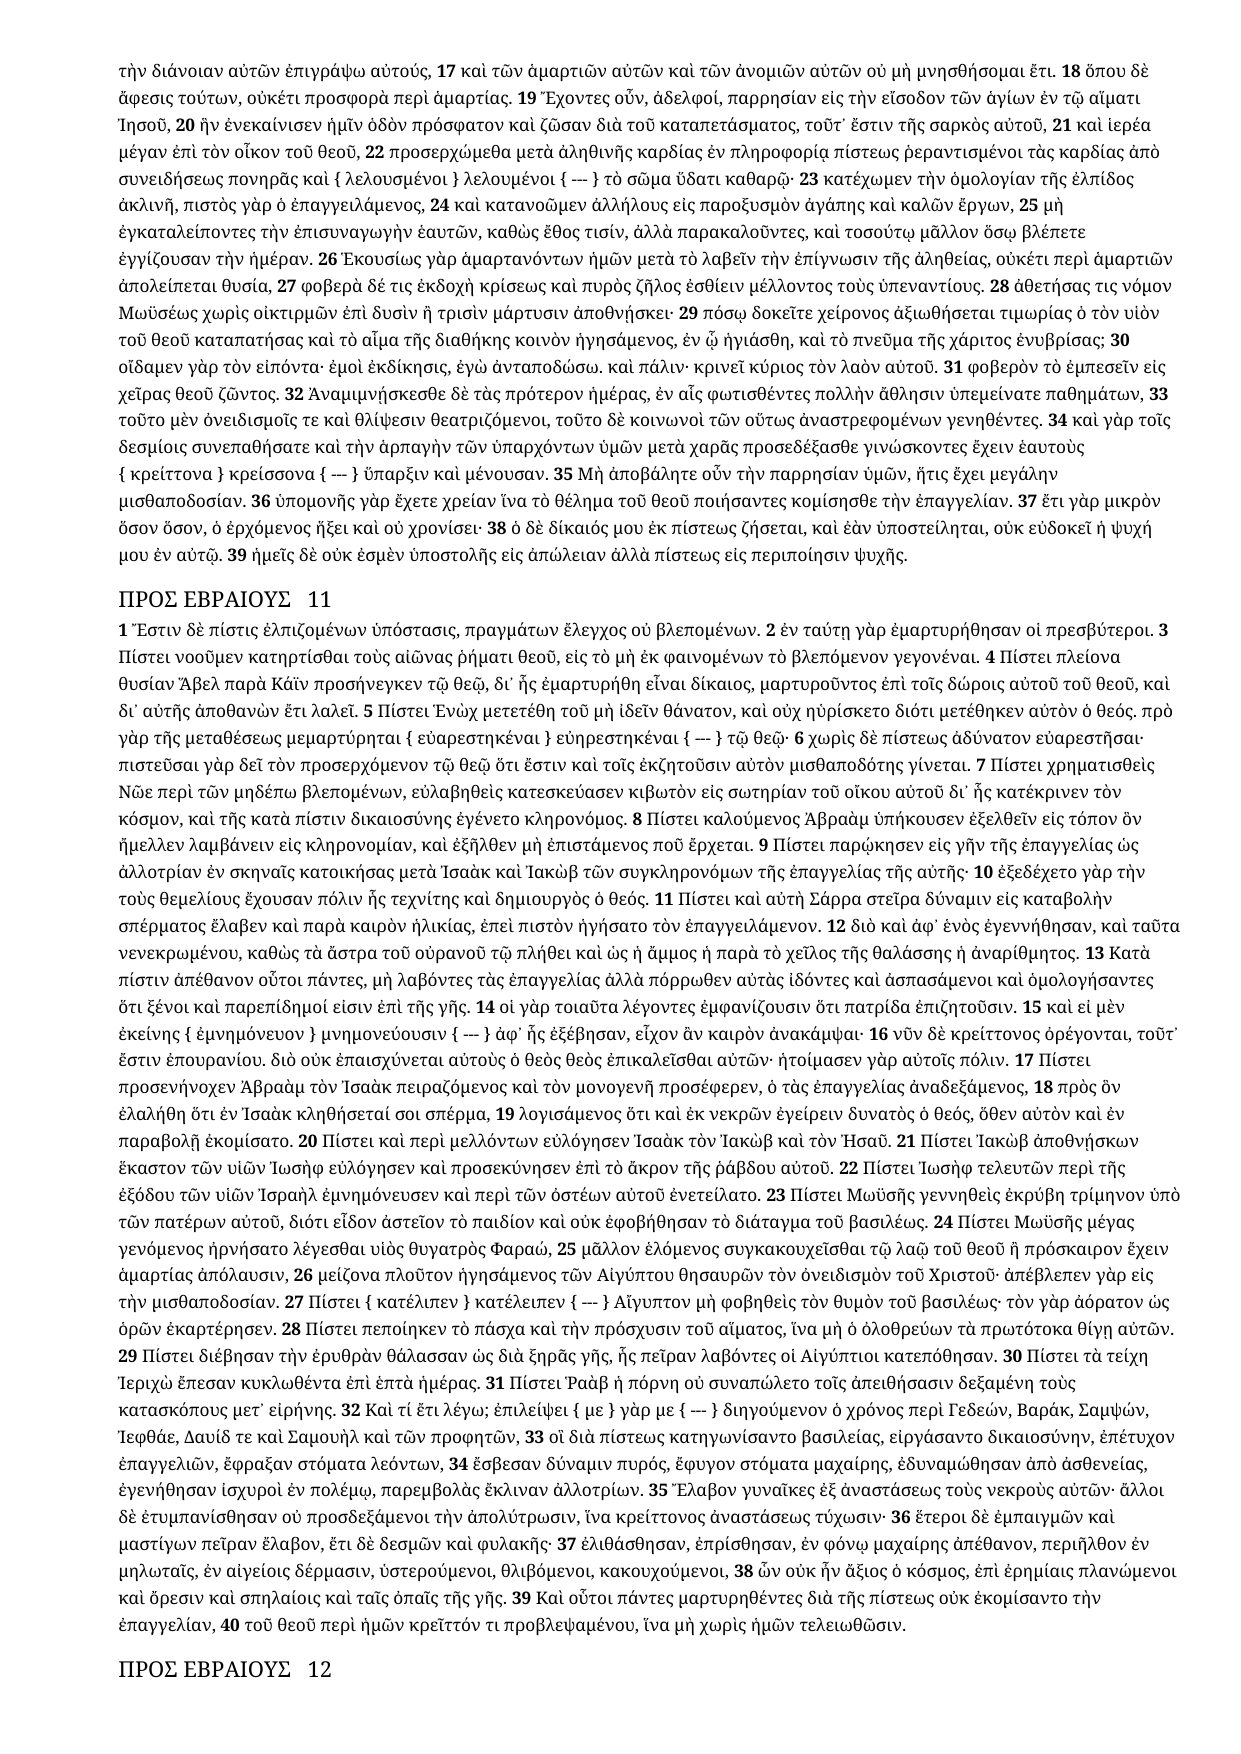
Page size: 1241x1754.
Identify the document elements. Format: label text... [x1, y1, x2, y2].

text ΠΡΟΣ ΕΒΡΑΙΟΥΣ 11 [118, 584, 1181, 614]
text ΠΡΟΣ ΕΒΡΑΙΟΥΣ 12 [118, 1654, 1181, 1684]
text 1 Ἔστιν δὲ πίστις ἐλπιζομένων ὑπόστασις, πραγμάτων ἔλεγχος οὐ βλεπομένων. 2 ἐν ταύτῃ γὰρ ἐμαρτυρήθησαν οἱ πρεσβύτεροι. 3 Πίστει νοοῦμεν κατηρτίσθαι τοὺς αἰῶνας ῥήματι θεοῦ, εἰς τὸ μὴ ἐκ φαινομένων τὸ βλεπόμενον γεγονέναι. 4 Πίστει πλείονα θυσίαν Ἅβελ παρὰ Κάϊν προσήνεγκεν τῷ θεῷ, δι᾽ ἧς ἐμαρτυρήθη εἶναι δίκαιος, μαρτυροῦντος ἐπὶ τοῖς δώροις αὐτοῦ τοῦ θεοῦ, καὶ δι᾽ αὐτῆς ἀποθανὼν ἔτι λαλεῖ. 5 Πίστει Ἑνὼχ μετετέθη τοῦ μὴ ἰδεῖν θάνατον, καὶ οὐχ ηὑρίσκετο διότι μετέθηκεν αὐτὸν ὁ θεός. πρὸ γὰρ τῆς μεταθέσεως μεμαρτύρηται { εὐαρεστηκέναι } εὐηρεστηκέναι { --- } τῷ θεῷ· 6 χωρὶς δὲ πίστεως ἀδύνατον εὐαρεστῆσαι· πιστεῦσαι γὰρ δεῖ τὸν προσερχόμενον τῷ θεῷ ὅτι ἔστιν καὶ τοῖς ἐκζητοῦσιν αὐτὸν μισθαποδότης γίνεται. 7 Πίστει χρηματισθεὶς Νῶε περὶ τῶν μηδέπω βλεπομένων, εὐλαβηθεὶς κατεσκεύασεν κιβωτὸν εἰς σωτηρίαν τοῦ οἴκου αὐτοῦ δι᾽ ἧς κατέκρινεν τὸν κόσμον, καὶ τῆς κατὰ πίστιν δικαιοσύνης ἐγένετο κληρονόμος. 8 Πίστει καλούμενος Ἀβραὰμ ὑπήκουσεν ἐξελθεῖν εἰς τόπον ὃν ἤμελλεν λαμβάνειν εἰς κληρονομίαν, καὶ ἐξῆλθεν μὴ ἐπιστάμενος ποῦ ἔρχεται. 9 Πίστει παρῴκησεν εἰς γῆν τῆς ἐπαγγελίας ὡς ἀλλοτρίαν ἐν σκηναῖς κατοικήσας μετὰ Ἰσαὰκ καὶ Ἰακὼβ τῶν συγκληρονόμων τῆς ἐπαγγελίας τῆς αὐτῆς· 10 ἐξεδέχετο γὰρ τὴν τοὺς θεμελίους ἔχουσαν πόλιν ἧς τεχνίτης καὶ δημιουργὸς ὁ θεός. 11 Πίστει καὶ αὐτὴ Σάρρα στεῖρα δύναμιν εἰς καταβολὴν σπέρματος ἔλαβεν καὶ παρὰ καιρὸν ἡλικίας, ἐπεὶ πιστὸν ἡγήσατο τὸν ἐπαγγειλάμενον. 12 διὸ καὶ ἀφ᾽ ἑνὸς ἐγεννήθησαν, καὶ ταῦτα νενεκρωμένου, καθὼς τὰ ἄστρα τοῦ οὐρανοῦ τῷ πλήθει καὶ ὡς ἡ ἄμμος ἡ παρὰ τὸ χεῖλος τῆς θαλάσσης ἡ ἀναρίθμητος. 13 Κατὰ πίστιν ἀπέθανον οὗτοι πάντες, μὴ λαβόντες τὰς ἐπαγγελίας ἀλλὰ πόρρωθεν αὐτὰς ἰδόντες καὶ ἀσπασάμενοι καὶ ὁμολογήσαντες ὅτι ξένοι καὶ παρεπίδημοί εἰσιν ἐπὶ τῆς γῆς. 14 οἱ γὰρ τοιαῦτα λέγοντες ἐμφανίζουσιν ὅτι πατρίδα ἐπιζητοῦσιν. 15 καὶ εἰ μὲν ἐκείνης { ἐμνημόνευον } μνημονεύουσιν { --- } ἀφ᾽ ἧς ἐξέβησαν, εἶχον ἂν καιρὸν ἀνακάμψαι· 16 νῦν δὲ κρείττονος ὀρέγονται, τοῦτ᾽ ἔστιν ἐπουρανίου. διὸ οὐκ ἐπαισχύνεται αὐτοὺς ὁ θεὸς θεὸς ἐπικαλεῖσθαι αὐτῶν· ἡτοίμασεν γὰρ αὐτοῖς πόλιν. 17 Πίστει προσενήνοχεν Ἀβραὰμ τὸν Ἰσαὰκ πειραζόμενος καὶ τὸν μονογενῆ προσέφερεν, ὁ τὰς ἐπαγγελίας ἀναδεξάμενος, 18 πρὸς ὃν ἐλαλήθη ὅτι ἐν Ἰσαὰκ κληθήσεταί σοι σπέρμα, 19 λογισάμενος ὅτι καὶ ἐκ νεκρῶν ἐγείρειν δυνατὸς ὁ θεός, ὅθεν αὐτὸν καὶ ἐν παραβολῇ ἐκομίσατο. 20 Πίστει καὶ περὶ μελλόντων εὐλόγησεν Ἰσαὰκ τὸν Ἰακὼβ καὶ τὸν Ἠσαῦ. 21 Πίστει Ἰακὼβ ἀποθνῄσκων ἕκαστον τῶν υἱῶν Ἰωσὴφ εὐλόγησεν καὶ προσεκύνησεν ἐπὶ τὸ ἄκρον τῆς ῥάβδου αὐτοῦ. 22 Πίστει Ἰωσὴφ τελευτῶν περὶ τῆς ἐξόδου τῶν υἱῶν Ἰσραὴλ ἐμνημόνευσεν καὶ περὶ τῶν ὀστέων αὐτοῦ ἐνετείλατο. 23 Πίστει Μωϋσῆς γεννηθεὶς ἐκρύβη τρίμηνον ὑπὸ τῶν πατέρων αὐτοῦ, διότι εἶδον ἀστεῖον τὸ παιδίον καὶ οὐκ ἐφοβήθησαν τὸ διάταγμα τοῦ βασιλέως. 24 Πίστει Μωϋσῆς μέγας γενόμενος ἠρνήσατο λέγεσθαι υἱὸς θυγατρὸς Φαραώ, 25 μᾶλλον ἑλόμενος συγκακουχεῖσθαι τῷ λαῷ τοῦ θεοῦ ἢ πρόσκαιρον ἔχειν ἁμαρτίας ἀπόλαυσιν, 26 μείζονα πλοῦτον ἡγησάμενος τῶν Αἰγύπτου θησαυρῶν τὸν ὀνειδισμὸν τοῦ Χριστοῦ· ἀπέβλεπεν γὰρ εἰς τὴν μισθαποδοσίαν. 27 Πίστει { κατέλιπεν } κατέλειπεν { --- } Αἴγυπτον μὴ φοβηθεὶς τὸν θυμὸν τοῦ βασιλέως· τὸν γὰρ ἀόρατον ὡς ὁρῶν ἐκαρτέρησεν. 28 Πίστει πεποίηκεν τὸ πάσχα καὶ τὴν πρόσχυσιν τοῦ αἵματος, ἵνα μὴ ὁ ὀλοθρεύων τὰ πρωτότοκα θίγῃ αὐτῶν. 29 Πίστει διέβησαν τὴν ἐρυθρὰν θάλασσαν ὡς διὰ ξηρᾶς γῆς, ἧς πεῖραν λαβόντες οἱ Αἰγύπτιοι κατεπόθησαν. 30 Πίστει τὰ τείχη Ἰεριχὼ ἔπεσαν κυκλωθέντα ἐπὶ ἑπτὰ ἡμέρας. 31 Πίστει Ῥαὰβ ἡ πόρνη οὐ συναπώλετο τοῖς ἀπειθήσασιν δεξαμένη τοὺς κατασκόπους μετ᾽ εἰρήνης. 32 Καὶ τί ἔτι λέγω; ἐπιλείψει { με } γὰρ με { --- } διηγούμενον ὁ χρόνος περὶ Γεδεών, Βαράκ, Σαμψών, Ἰεφθάε, Δαυίδ τε καὶ Σαμουὴλ καὶ τῶν προφητῶν, 33 οἳ διὰ πίστεως κατηγωνίσαντο βασιλείας, εἰργάσαντο δικαιοσύνην, ἐπέτυχον ἐπαγγελιῶν, ἔφραξαν στόματα λεόντων, 34 ἔσβεσαν δύναμιν πυρός, ἔφυγον στόματα μαχαίρης, ἐδυναμώθησαν ἀπὸ ἀσθενείας, ἐγενήθησαν ἰσχυροὶ ἐν πολέμῳ, παρεμβολὰς ἔκλιναν ἀλλοτρίων. 35 Ἔλαβον γυναῖκες ἐξ ἀναστάσεως τοὺς νεκροὺς αὐτῶν· ἄλλοι δὲ ἐτυμπανίσθησαν οὐ προσδεξάμενοι τὴν ἀπολύτρωσιν, ἵνα κρείττονος ἀναστάσεως τύχωσιν· 36 ἕτεροι δὲ ἐμπαιγμῶν καὶ μαστίγων πεῖραν ἔλαβον, ἔτι δὲ δεσμῶν καὶ φυλακῆς· 37 ἐλιθάσθησαν, ἐπρίσθησαν, ἐν φόνῳ μαχαίρης ἀπέθανον, περιῆλθον ἐν μηλωταῖς, ἐν αἰγείοις δέρμασιν, ὑστερούμενοι, θλιβόμενοι, κακουχούμενοι, 38 ὧν οὐκ ἦν ἄξιος ὁ κόσμος, ἐπὶ ἐρημίαις πλανώμενοι καὶ ὄρεσιν καὶ σπηλαίοις καὶ ταῖς ὀπαῖς τῆς γῆς. 39 Καὶ οὗτοι πάντες μαρτυρηθέντες διὰ τῆς πίστεως οὐκ ἐκομίσαντο τὴν ἐπαγγελίαν, 40 τοῦ θεοῦ περὶ ἡμῶν κρεῖττόν τι προβλεψαμένου, ἵνα μὴ χωρὶς ἡμῶν τελειωθῶσιν. [118, 618, 1181, 1636]
text τὴν διάνοιαν αὐτῶν ἐπιγράψω αὐτούς, 17 καὶ τῶν ἁμαρτιῶν αὐτῶν καὶ τῶν ἀνομιῶν αὐτῶν οὐ μὴ μνησθήσομαι ἔτι. 18 ὅπου δὲ ἄφεσις τούτων, οὐκέτι προσφορὰ περὶ ἁμαρτίας. 19 Ἔχοντες οὖν, ἀδελφοί, παρρησίαν εἰς τὴν εἴσοδον τῶν ἁγίων ἐν τῷ αἵματι Ἰησοῦ, 20 ἣν ἐνεκαίνισεν ἡμῖν ὁδὸν πρόσφατον καὶ ζῶσαν διὰ τοῦ καταπετάσματος, τοῦτ᾽ ἔστιν τῆς σαρκὸς αὐτοῦ, 21 καὶ ἱερέα μέγαν ἐπὶ τὸν οἶκον τοῦ θεοῦ, 22 προσερχώμεθα μετὰ ἀληθινῆς καρδίας ἐν πληροφορίᾳ πίστεως ῥεραντισμένοι τὰς καρδίας ἀπὸ συνειδήσεως πονηρᾶς καὶ { λελουσμένοι } λελουμένοι { --- } τὸ σῶμα ὕδατι καθαρῷ· 23 κατέχωμεν τὴν ὁμολογίαν τῆς ἐλπίδος ἀκλινῆ, πιστὸς γὰρ ὁ ἐπαγγειλάμενος, 24 καὶ κατανοῶμεν ἀλλήλους εἰς παροξυσμὸν ἀγάπης καὶ καλῶν ἔργων, 25 μὴ ἐγκαταλείποντες τὴν ἐπισυναγωγὴν ἑαυτῶν, καθὼς ἔθος τισίν, ἀλλὰ παρακαλοῦντες, καὶ τοσούτῳ μᾶλλον ὅσῳ βλέπετε ἐγγίζουσαν τὴν ἡμέραν. 26 Ἑκουσίως γὰρ ἁμαρτανόντων ἡμῶν μετὰ τὸ λαβεῖν τὴν ἐπίγνωσιν τῆς ἀληθείας, οὐκέτι περὶ ἁμαρτιῶν ἀπολείπεται θυσία, 27 φοβερὰ δέ τις ἐκδοχὴ κρίσεως καὶ πυρὸς ζῆλος ἐσθίειν μέλλοντος τοὺς ὑπεναντίους. 28 ἀθετήσας τις νόμον Μωϋσέως χωρὶς οἰκτιρμῶν ἐπὶ δυσὶν ἢ τρισὶν μάρτυσιν ἀποθνῄσκει· 29 πόσῳ δοκεῖτε χείρονος ἀξιωθήσεται τιμωρίας ὁ τὸν υἱὸν τοῦ θεοῦ καταπατήσας καὶ τὸ αἷμα τῆς διαθήκης κοινὸν ἡγησάμενος, ἐν ᾧ ἡγιάσθη, καὶ τὸ πνεῦμα τῆς χάριτος ἐνυβρίσας; 30 οἴδαμεν γὰρ τὸν εἰπόντα· ἐμοὶ ἐκδίκησις, ἐγὼ ἀνταποδώσω. καὶ πάλιν· κρινεῖ κύριος τὸν λαὸν αὐτοῦ. 31 φοβερὸν τὸ ἐμπεσεῖν εἰς χεῖρας θεοῦ ζῶντος. 32 Ἀναμιμνῄσκεσθε δὲ τὰς πρότερον ἡμέρας, ἐν αἷς φωτισθέντες πολλὴν ἄθλησιν ὑπεμείνατε παθημάτων, 33 τοῦτο μὲν ὀνειδισμοῖς τε καὶ θλίψεσιν θεατριζόμενοι, τοῦτο δὲ κοινωνοὶ τῶν οὕτως ἀναστρεφομένων γενηθέντες. 34 καὶ γὰρ τοῖς δεσμίοις συνεπαθήσατε καὶ τὴν ἁρπαγὴν τῶν ὑπαρχόντων ὑμῶν μετὰ χαρᾶς προσεδέξασθε γινώσκοντες ἔχειν ἑαυτοὺς { κρείττονα } κρείσσονα { --- } ὕπαρξιν καὶ μένουσαν. 35 Μὴ ἀποβάλητε οὖν τὴν παρρησίαν ὑμῶν, ἥτις ἔχει μεγάλην μισθαποδοσίαν. 36 ὑπομονῆς γὰρ ἔχετε χρείαν ἵνα τὸ θέλημα τοῦ θεοῦ ποιήσαντες κομίσησθε τὴν ἐπαγγελίαν. 37 ἔτι γὰρ μικρὸν ὅσον ὅσον, ὁ ἐρχόμενος ἥξει καὶ οὐ χρονίσει· 38 ὁ δὲ δίκαιός μου ἐκ πίστεως ζήσεται, καὶ ἐὰν ὑποστείληται, οὐκ εὐδοκεῖ ἡ ψυχή μου ἐν αὐτῷ. 39 ἡμεῖς δὲ οὐκ ἐσμὲν ὑποστολῆς εἰς ἀπώλειαν ἀλλὰ πίστεως εἰς περιποίησιν ψυχῆς. [118, 59, 1181, 566]
